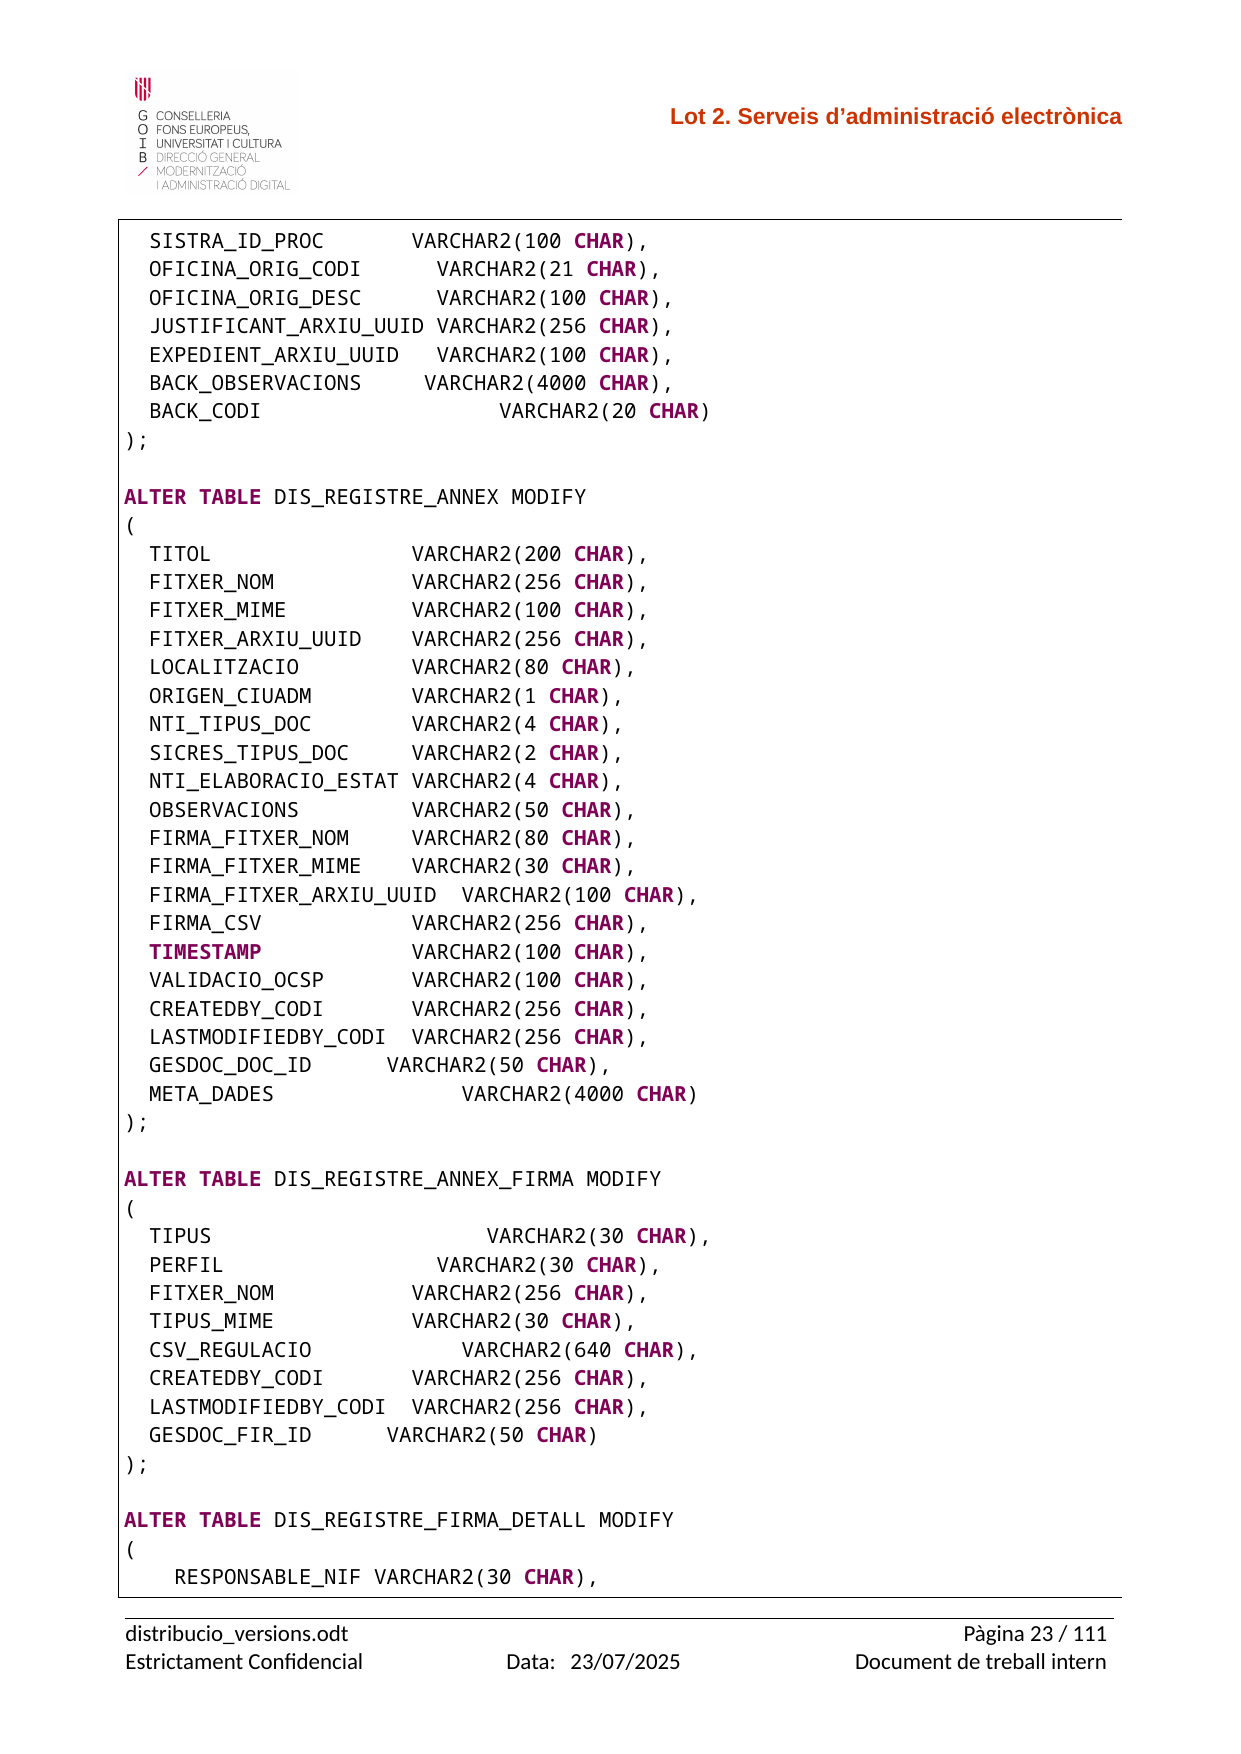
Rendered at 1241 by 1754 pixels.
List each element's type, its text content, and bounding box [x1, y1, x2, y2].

picture [126, 70, 299, 197]
table_header SISTRA_ID_PROC VARCHAR2(100 CHAR), OFICINA_ORIG_CODI VARCHAR2(21 CHAR), OFICINA_ORIG_DESC VARCHAR2(100 CHAR), JUSTIFICANT_ARXIU_UUID VARCHAR2(256 CHAR), EXPEDIENT_ARXIU_UUID VARCHAR2(100 CHAR), BACK_OBSERVACIONS VARCHAR2(4000 CHAR), BACK_CODI VARCHAR2(20 CHAR) ); ALTER TABLE DIS_REGISTRE_ANNEX MODIFY ( TITOL VARCHAR2(200 CHAR), FITXER_NOM VARCHAR2(256 CHAR), FITXER_MIME VARCHAR2(100 CHAR), FITXER_ARXIU_UUID VARCHAR2(256 CHAR), LOCALITZACIO VARCHAR2(80 CHAR), ORIGEN_CIUADM VARCHAR2(1 CHAR), NTI_TIPUS_DOC VARCHAR2(4 CHAR), SICRES_TIPUS_DOC VARCHAR2(2 CHAR), NTI_ELABORACIO_ESTAT VARCHAR2(4 CHAR), OBSERVACIONS VARCHAR2(50 CHAR), FIRMA_FITXER_NOM VARCHAR2(80 CHAR), FIRMA_FITXER_MIME VARCHAR2(30 CHAR), FIRMA_FITXER_ARXIU_UUID VARCHAR2(100 CHAR), FIRMA_CSV VARCHAR2(256 CHAR), TIMESTAMP VARCHAR2(100 CHAR), VALIDACIO_OCSP VARCHAR2(100 CHAR), CREATEDBY_CODI VARCHAR2(256 CHAR), LASTMODIFIEDBY_CODI VARCHAR2(256 CHAR), GESDOC_DOC_ID VARCHAR2(50 CHAR), META_DADES VARCHAR2(4000 CHAR) ); ALTER TABLE DIS_REGISTRE_ANNEX_FIRMA MODIFY ( TIPUS VARCHAR2(30 CHAR), PERFIL VARCHAR2(30 CHAR), FITXER_NOM VARCHAR2(256 CHAR), TIPUS_MIME VARCHAR2(30 CHAR), CSV_REGULACIO VARCHAR2(640 CHAR), CREATEDBY_CODI VARCHAR2(256 CHAR), LASTMODIFIEDBY_CODI VARCHAR2(256 CHAR), GESDOC_FIR_ID VARCHAR2(50 CHAR) ); ALTER TABLE DIS_REGISTRE_FIRMA_DETALL MODIFY ( RESPONSABLE_NIF VARCHAR2(30 CHAR), [119, 220, 1122, 1597]
